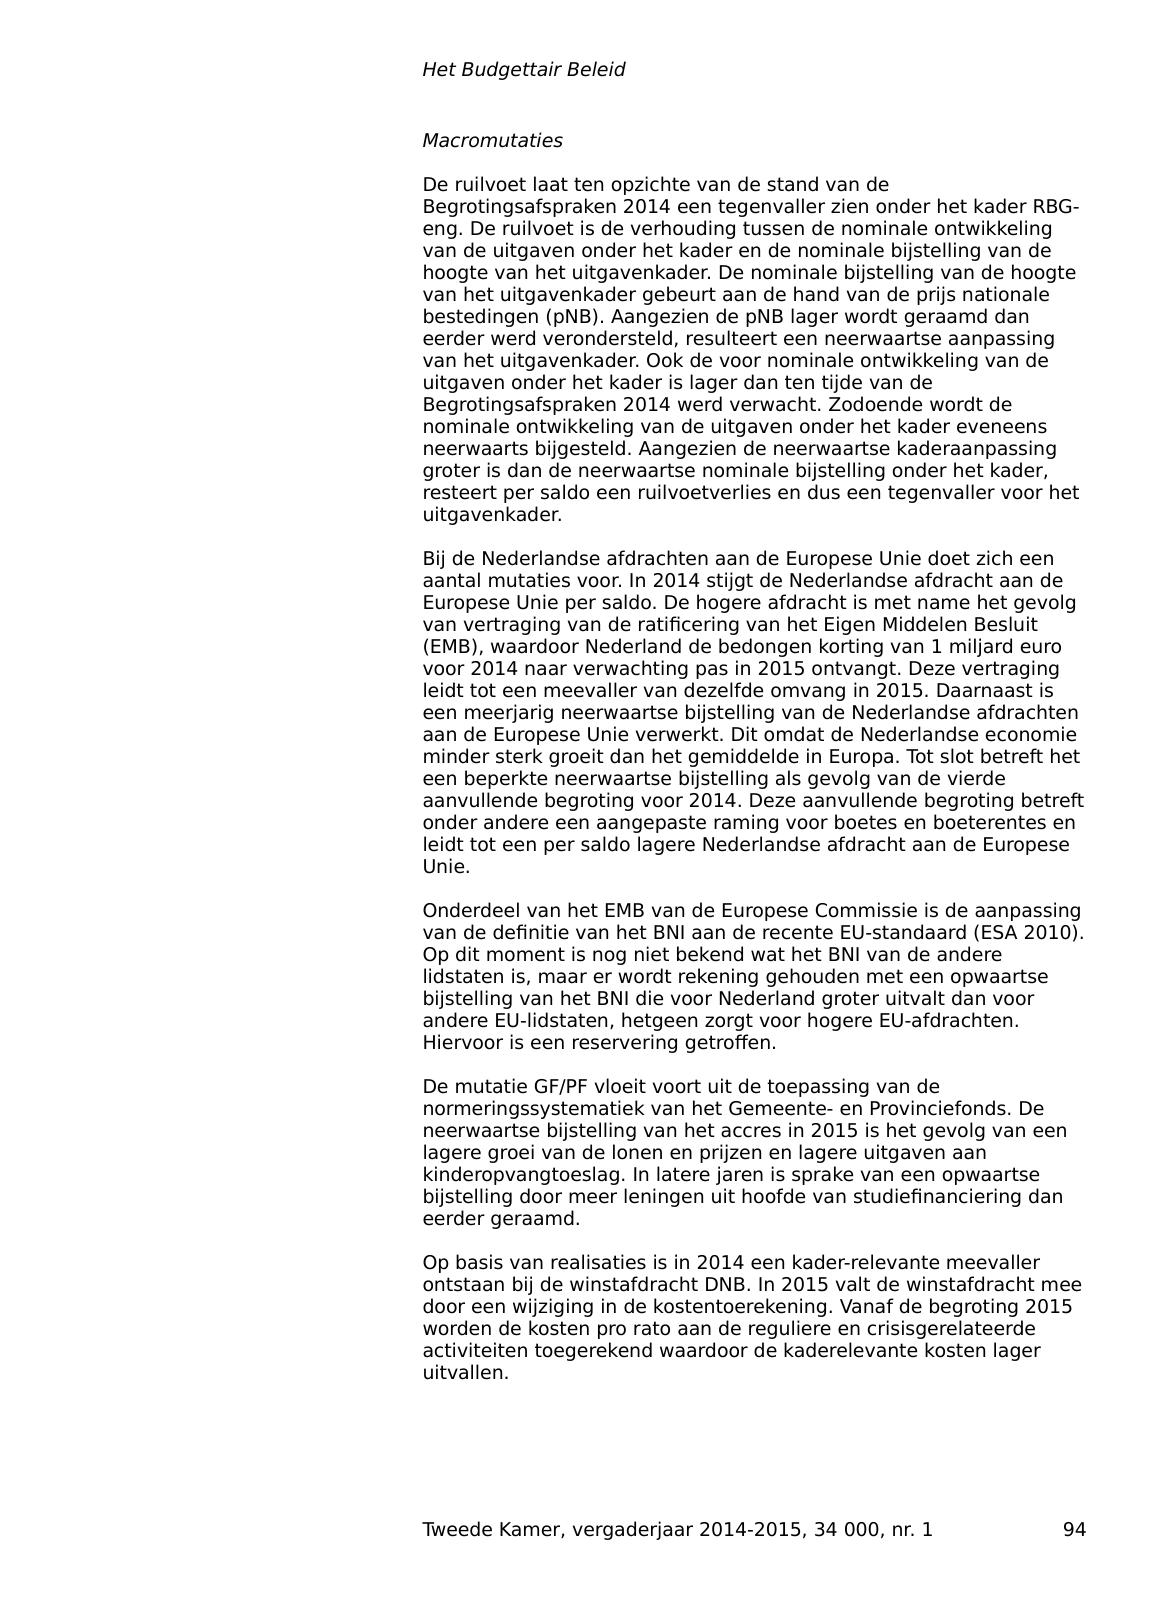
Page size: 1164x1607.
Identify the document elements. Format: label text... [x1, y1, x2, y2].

text Bij de Nederlandse afdrachten aan de Europese Unie doet zich een aantal mutaties voor. In 2014 stijgt de Nederlandse afdracht aan de Europese Unie per saldo. De hogere afdracht is met name het gevolg van vertraging van de ratificering van het Eigen Middelen Besluit (EMB), waardoor Nederland de bedongen korting van 1 miljard euro voor 2014 naar verwachting pas in 2015 ontvangt. Deze vertraging leidt tot een meevaller van dezelfde omvang in 2015. Daarnaast is een meerjarig neerwaartse bijstelling van de Nederlandse afdrachten aan de Europese Unie verwerkt. Dit omdat de Nederlandse economie minder sterk groeit dan het gemiddelde in Europa. Tot slot betreft het een beperkte neerwaartse bijstelling als gevolg van de vierde aanvullende begroting voor 2014. Deze aanvullende begroting betreft onder andere een aangepaste raming voor boetes en boeterentes en leidt tot een per saldo lagere Nederlandse afdracht aan de Europese Unie. [422, 548, 1087, 878]
text De mutatie GF/PF vloeit voort uit de toepassing van de normeringssystematiek van het Gemeente- en Provinciefonds. De neerwaartse bijstelling van het accres in 2015 is het gevolg van een lagere groei van de lonen en prijzen en lagere uitgaven aan kinderopvangtoeslag. In latere jaren is sprake van een opwaartse bijstelling door meer leningen uit hoofde van studiefinanciering dan eerder geraamd. [422, 1076, 1087, 1230]
text Onderdeel van het EMB van de Europese Commissie is de aanpassing van de definitie van het BNI aan de recente EU-standaard (ESA 2010). Op dit moment is nog niet bekend wat het BNI van de andere lidstaten is, maar er wordt rekening gehouden met een opwaartse bijstelling van het BNI die voor Nederland groter uitvalt dan voor andere EU-lidstaten, hetgeen zorgt voor hogere EU-afdrachten. Hiervoor is een reservering getroffen. [422, 900, 1087, 1054]
subtitle Macromutaties [422, 130, 1087, 152]
text Op basis van realisaties is in 2014 een kader-relevante meevaller ontstaan bij de winstafdracht DNB. In 2015 valt de winstafdracht mee door een wijziging in de kostentoerekening. Vanaf de begroting 2015 worden de kosten pro rato aan de reguliere en crisisgerelateerde activiteiten toegerekend waardoor de kaderelevante kosten lager uitvallen. [422, 1252, 1087, 1384]
text De ruilvoet laat ten opzichte van de stand van de Begrotingsafspraken 2014 een tegenvaller zien onder het kader RBG-eng. De ruilvoet is de verhouding tussen de nominale ontwikkeling van de uitgaven onder het kader en de nominale bijstelling van de hoogte van het uitgavenkader. De nominale bijstelling van de hoogte van het uitgavenkader gebeurt aan de hand van de prijs nationale bestedingen (pNB). Aangezien de pNB lager wordt geraamd dan eerder werd verondersteld, resulteert een neerwaartse aanpassing van het uitgavenkader. Ook de voor nominale ontwikkeling van de uitgaven onder het kader is lager dan ten tijde van de Begrotingsafspraken 2014 werd verwacht. Zodoende wordt de nominale ontwikkeling van de uitgaven onder het kader eveneens neerwaarts bijgesteld. Aangezien de neerwaartse kaderaanpassing groter is dan de neerwaartse nominale bijstelling onder het kader, resteert per saldo een ruilvoetverlies en dus een tegenvaller voor het uitgavenkader. [422, 174, 1087, 526]
